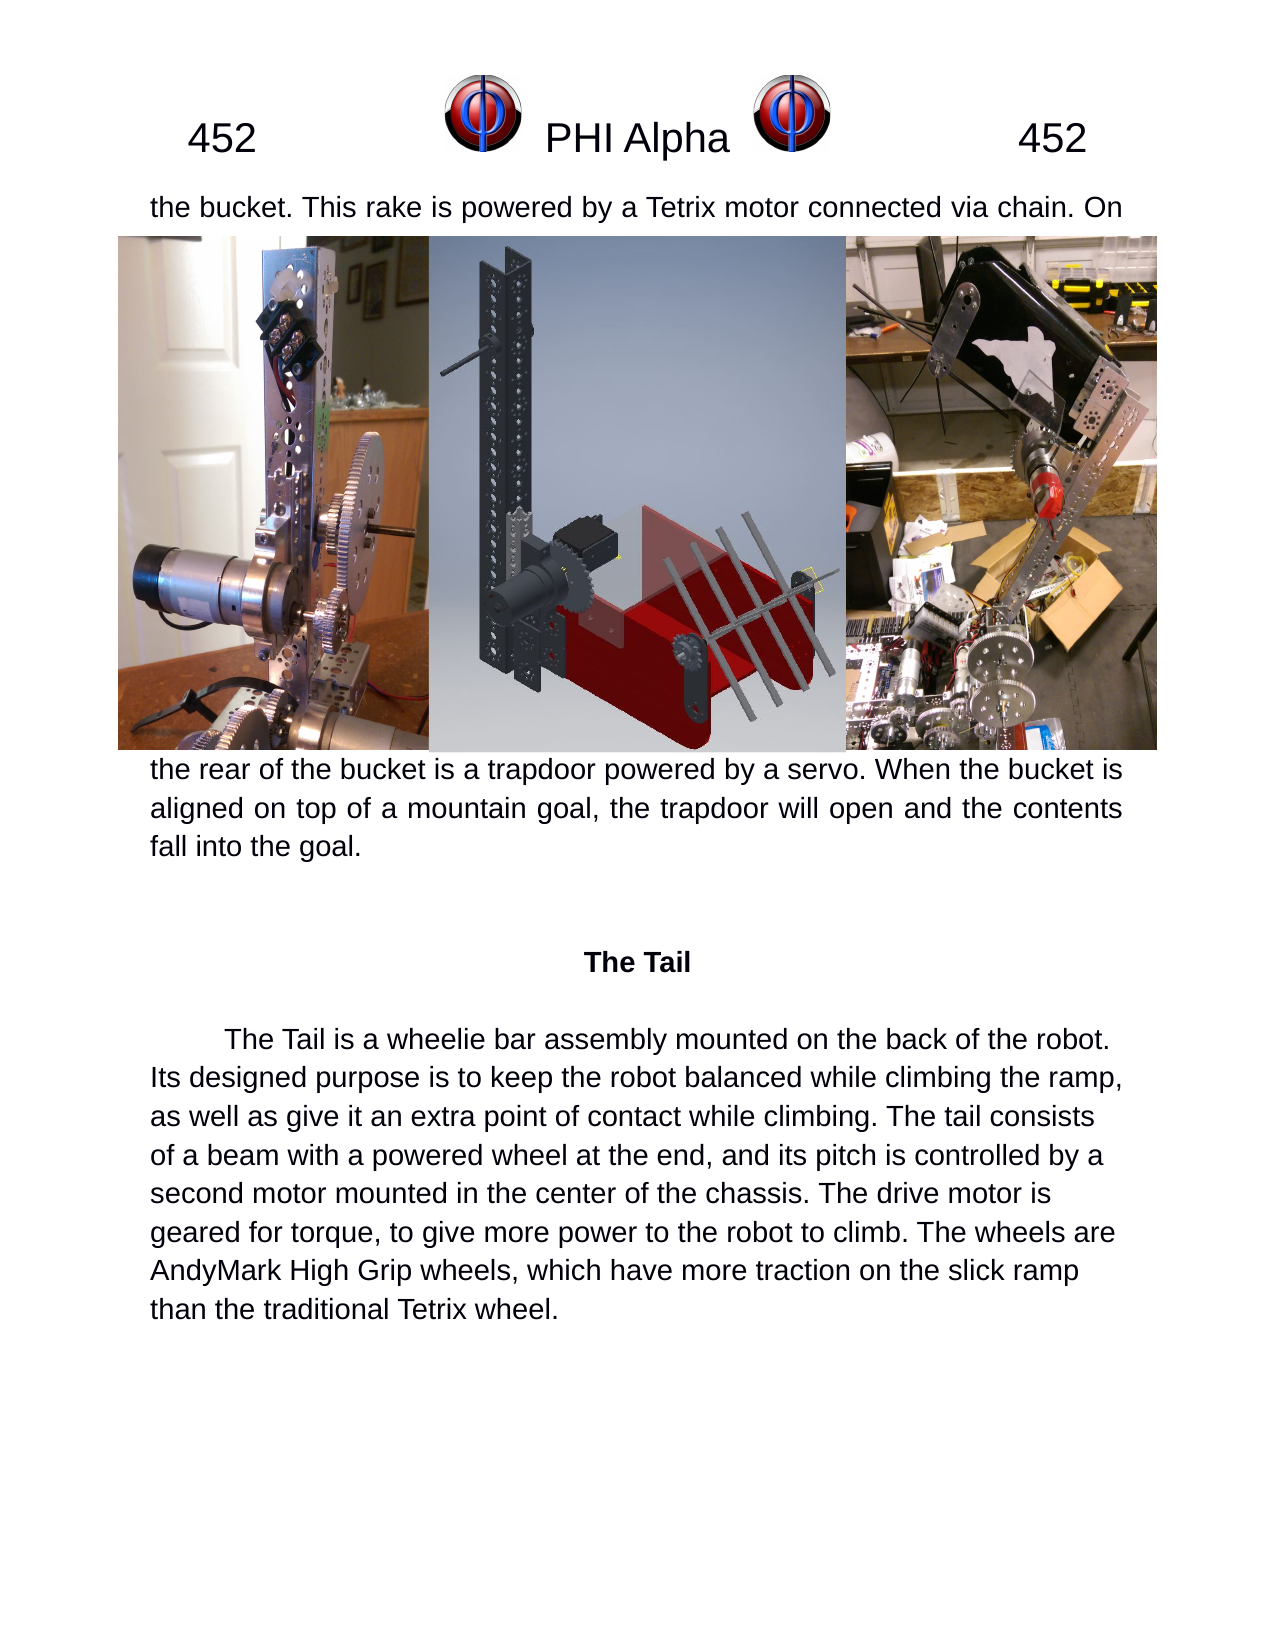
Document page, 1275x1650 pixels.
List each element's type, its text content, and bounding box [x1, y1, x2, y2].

text the rear of the bucket is a trapdoor powered by a servo. When the bucket is aligned on top of a mountain goal, the trapdoor will open and the contents fall into the goal. [150, 753, 1125, 863]
picture [118, 236, 1157, 753]
picture [444, 75, 522, 152]
text The Tail is a wheelie bar assembly mounted on the back of the robot. Its designed purpose is to keep the robot balanced while climbing the ramp, as well as give it an extra point of contact while climbing. The tail consists of a beam with a powered wheel at the end, and its pitch is controlled by a second motor mounted in the center of the chassis. The drive motor is geared for torque, to give more power to the robot to climb. The wheels are AndyMark High Grip wheels, which have more traction on the slick ramp than the traditional Tetrix wheel. [150, 1022, 1125, 1325]
text The Tail [150, 945, 1125, 978]
picture [753, 75, 831, 152]
text the bucket. This rake is powered by a Tetrix motor connected via chain. On [150, 190, 1125, 236]
